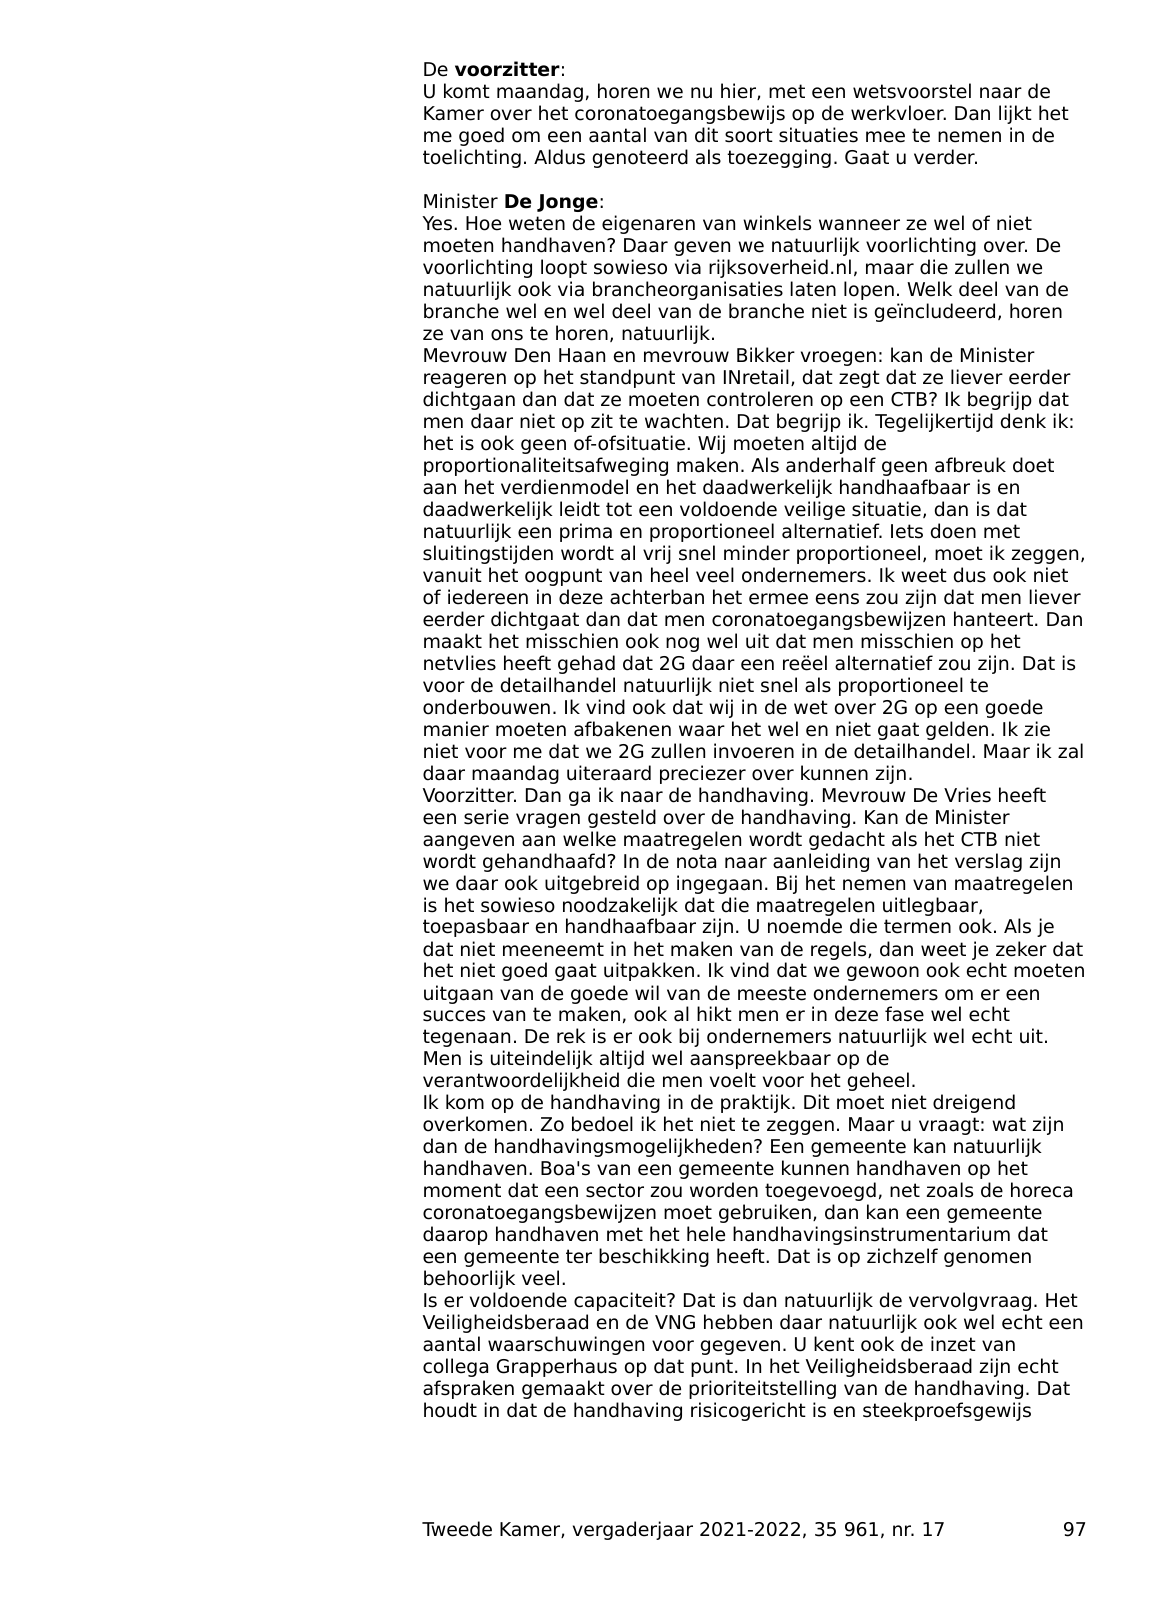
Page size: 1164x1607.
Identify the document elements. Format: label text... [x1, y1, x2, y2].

text Yes. Hoe weten de eigenaren van winkels wanneer ze wel of niet moeten handhaven? Daar geven we natuurlijk voorlichting over. De voorlichting loopt sowieso via rijksoverheid.nl, maar die zullen we natuurlijk ook via brancheorganisaties laten lopen. Welk deel van de branche wel en wel deel van de branche niet is geïncludeerd, horen ze van ons te horen, natuurlijk. [422, 213, 1087, 345]
text U komt maandag, horen we nu hier, met een wetsvoorstel naar de Kamer over het coronatoegangsbewijs op de werkvloer. Dan lijkt het me goed om een aantal van dit soort situaties mee te nemen in de toelichting. Aldus genoteerd als toezegging. Gaat u verder. [422, 81, 1087, 169]
text Voorzitter. Dan ga ik naar de handhaving. Mevrouw De Vries heeft een serie vragen gesteld over de handhaving. Kan de Minister aangeven aan welke maatregelen wordt gedacht als het CTB niet wordt gehandhaafd? In de nota naar aanleiding van het verslag zijn we daar ook uitgebreid op ingegaan. Bij het nemen van maatregelen is het sowieso noodzakelijk dat die maatregelen uitlegbaar, toepasbaar en handhaafbaar zijn. U noemde die termen ook. Als je dat niet meeneemt in het maken van de regels, dan weet je zeker dat het niet goed gaat uitpakken. Ik vind dat we gewoon ook echt moeten uitgaan van de goede wil van de meeste ondernemers om er een succes van te maken, ook al hikt men er in deze fase wel echt tegenaan. De rek is er ook bij ondernemers natuurlijk wel echt uit. Men is uiteindelijk altijd wel aanspreekbaar op de verantwoordelijkheid die men voelt voor het geheel. [422, 784, 1087, 1092]
text Mevrouw Den Haan en mevrouw Bikker vroegen: kan de Minister reageren op het standpunt van INretail, dat zegt dat ze liever eerder dichtgaan dan dat ze moeten controleren op een CTB? Ik begrijp dat men daar niet op zit te wachten. Dat begrijp ik. Tegelijkertijd denk ik: het is ook geen of-ofsituatie. Wij moeten altijd de proportionaliteitsafweging maken. Als anderhalf geen afbreuk doet aan het verdienmodel en het daadwerkelijk handhaafbaar is en daadwerkelijk leidt tot een voldoende veilige situatie, dan is dat natuurlijk een prima en proportioneel alternatief. Iets doen met sluitingstijden wordt al vrij snel minder proportioneel, moet ik zeggen, vanuit het oogpunt van heel veel ondernemers. Ik weet dus ook niet of iedereen in deze achterban het ermee eens zou zijn dat men liever eerder dichtgaat dan dat men coronatoegangsbewijzen hanteert. Dan maakt het misschien ook nog wel uit dat men misschien op het netvlies heeft gehad dat 2G daar een reëel alternatief zou zijn. Dat is voor de detailhandel natuurlijk niet snel als proportioneel te onderbouwen. Ik vind ook dat wij in de wet over 2G op een goede manier moeten afbakenen waar het wel en niet gaat gelden. Ik zie niet voor me dat we 2G zullen invoeren in de detailhandel. Maar ik zal daar maandag uiteraard preciezer over kunnen zijn. [422, 345, 1087, 784]
text Is er voldoende capaciteit? Dat is dan natuurlijk de vervolgvraag. Het Veiligheidsberaad en de VNG hebben daar natuurlijk ook wel echt een aantal waarschuwingen voor gegeven. U kent ook de inzet van collega Grapperhaus op dat punt. In het Veiligheidsberaad zijn echt afspraken gemaakt over de prioriteitstelling van de handhaving. Dat houdt in dat de handhaving risicogericht is en steekproefsgewijs [422, 1290, 1087, 1422]
text Minister De Jonge: [422, 191, 1087, 213]
text Ik kom op de handhaving in de praktijk. Dit moet niet dreigend overkomen. Zo bedoel ik het niet te zeggen. Maar u vraagt: wat zijn dan de handhavingsmogelijkheden? Een gemeente kan natuurlijk handhaven. Boa's van een gemeente kunnen handhaven op het moment dat een sector zou worden toegevoegd, net zoals de horeca coronatoegangsbewijzen moet gebruiken, dan kan een gemeente daarop handhaven met het hele handhavingsinstrumentarium dat een gemeente ter beschikking heeft. Dat is op zichzelf genomen behoorlijk veel. [422, 1092, 1087, 1290]
text De voorzitter: [422, 59, 1087, 81]
